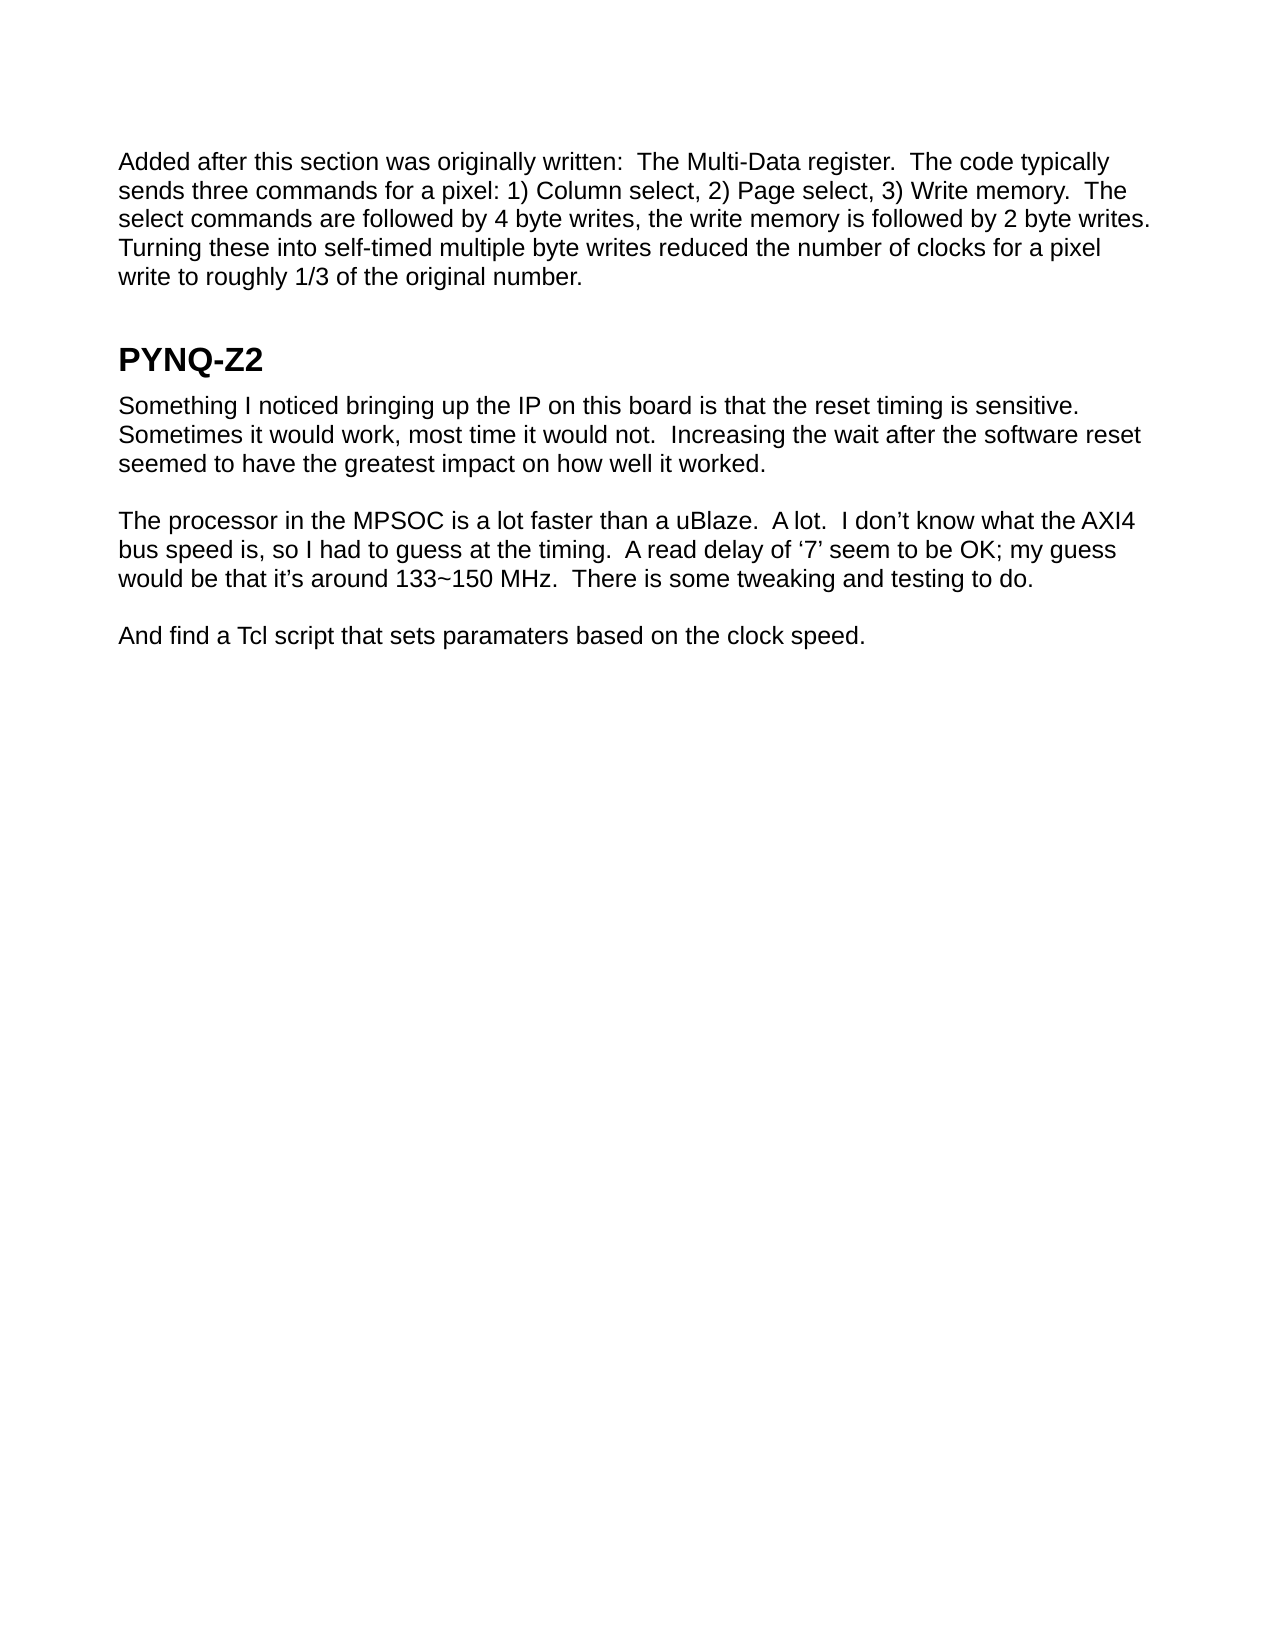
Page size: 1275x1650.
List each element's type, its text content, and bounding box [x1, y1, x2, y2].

text And find a Tcl script that sets paramaters based on the clock speed. [118, 621, 1157, 650]
text Added after this section was originally written: The Multi-Data register. The code typically sends three commands for a pixel: 1) Column select, 2) Page select, 3) Write memory. The select commands are followed by 4 byte writes, the write memory is followed by 2 byte writes. Turning these into self-timed multiple byte writes reduced the number of clocks for a pixel write to roughly 1/3 of the original number. [118, 147, 1157, 291]
subtitle PYNQ-Z2 [118, 340, 1157, 379]
text Something I noticed bringing up the IP on this board is that the reset timing is sensitive. Sometimes it would work, most time it would not. Increasing the wait after the software reset seemed to have the greatest impact on how well it worked. [118, 391, 1157, 478]
text The processor in the MPSOC is a lot faster than a uBlaze. A lot. I don’t know what the AXI4 bus speed is, so I had to guess at the timing. A read delay of ‘7’ seem to be OK; my guess would be that it’s around 133~150 MHz. There is some tweaking and testing to do. [118, 506, 1157, 593]
